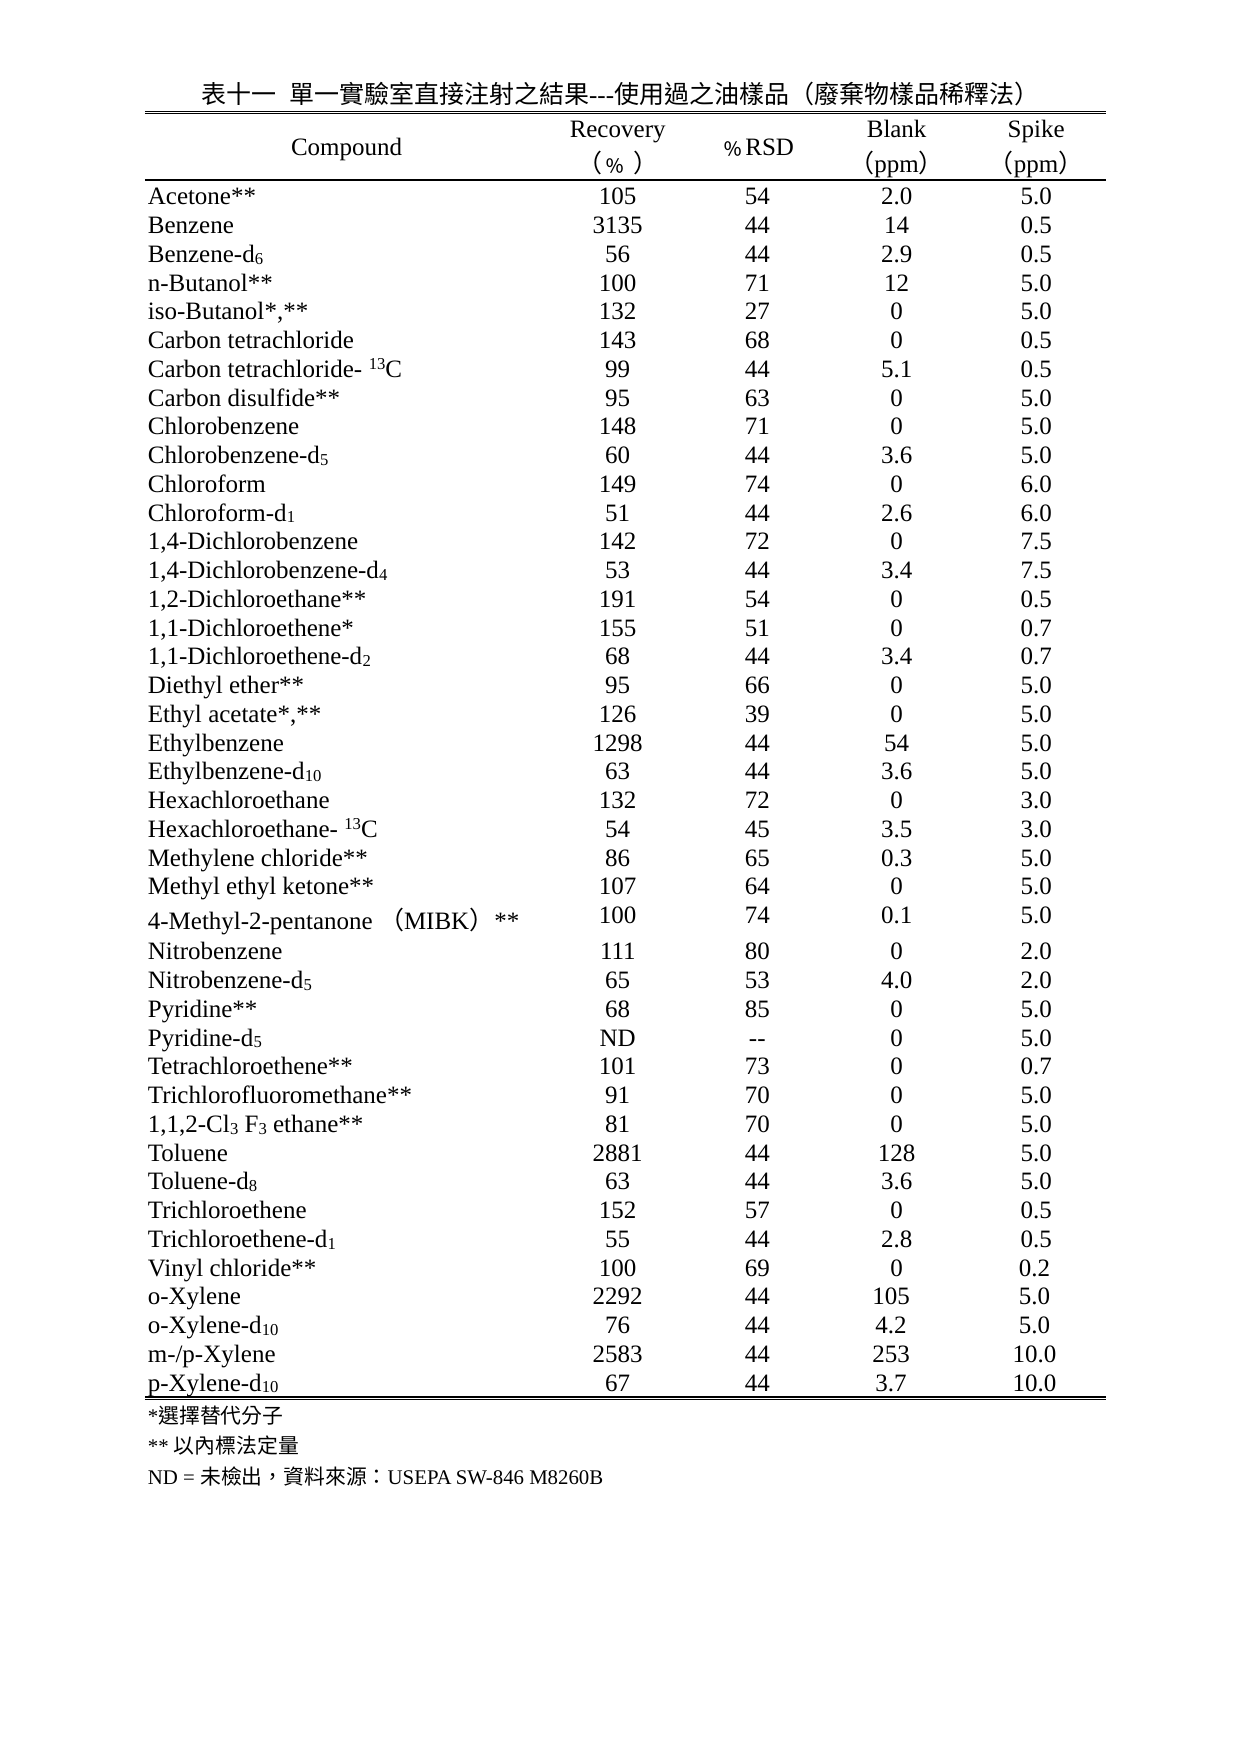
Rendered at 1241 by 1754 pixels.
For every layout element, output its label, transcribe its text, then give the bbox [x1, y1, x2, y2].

table_header Recovery （﹪ ） [548, 114, 687, 179]
table_cell 191 [548, 584, 687, 613]
table_cell Methylene chloride** [145, 843, 548, 871]
table_cell 72 [687, 785, 827, 814]
table_cell 126 [548, 699, 687, 728]
table_cell Hexachloroethane [145, 785, 548, 814]
table_cell 0 [827, 383, 966, 411]
table_cell 2.0 [966, 936, 1106, 965]
table_cell 44 [687, 1368, 827, 1396]
table_cell 68 [687, 325, 827, 354]
table_cell 0 [827, 613, 966, 641]
table_cell Chloroform [145, 469, 548, 498]
table_cell 143 [548, 325, 687, 354]
table_cell 85 [687, 994, 827, 1023]
table_cell Ethyl acetate*,** [145, 699, 548, 728]
table_cell 5.0 [966, 843, 1106, 871]
table_cell 5.0 [966, 296, 1106, 325]
table_cell 3.5 [827, 814, 966, 843]
table_cell 132 [548, 296, 687, 325]
table_cell 0 [827, 411, 966, 440]
table_cell 44 [687, 440, 827, 469]
table_cell 0 [827, 699, 966, 728]
table_cell 68 [548, 994, 687, 1023]
table_cell 3.4 [827, 555, 966, 584]
table_cell 72 [687, 526, 827, 555]
table_cell 1,4-Dichlorobenzene-d4 [145, 555, 548, 584]
table_cell 51 [687, 613, 827, 641]
table_cell 5.0 [966, 1166, 1106, 1195]
table_cell Vinyl chloride** [145, 1253, 548, 1281]
table_cell Hexachloroethane- 13C [145, 814, 548, 843]
table_cell 0.2 [966, 1253, 1106, 1281]
table_cell 12 [827, 268, 966, 296]
table_cell 5.0 [966, 670, 1106, 699]
table_cell Trichloroethene-d1 [145, 1224, 548, 1253]
table_cell 100 [548, 268, 687, 296]
table_cell 63 [548, 756, 687, 785]
table_cell 44 [687, 1224, 827, 1253]
table_cell 0 [827, 1080, 966, 1109]
table_cell 5.0 [966, 699, 1106, 728]
table_cell 10.0 [966, 1368, 1106, 1396]
table_cell 27 [687, 296, 827, 325]
table_cell Tetrachloroethene** [145, 1051, 548, 1080]
table_cell 54 [548, 814, 687, 843]
table_cell 0 [827, 1051, 966, 1080]
table_cell 0.7 [966, 613, 1106, 641]
table_cell 0.5 [966, 239, 1106, 268]
table_cell 152 [548, 1195, 687, 1224]
table_cell 45 [687, 814, 827, 843]
table_cell 81 [548, 1109, 687, 1138]
table_cell 0.5 [966, 1224, 1106, 1253]
table_cell 2.8 [827, 1224, 966, 1253]
table_cell 0 [827, 936, 966, 965]
table_cell 7.5 [966, 555, 1106, 584]
table_cell 66 [687, 670, 827, 699]
table_cell 39 [687, 699, 827, 728]
table_cell 2881 [548, 1138, 687, 1166]
table_cell 0 [827, 469, 966, 498]
table_cell 6.0 [966, 498, 1106, 526]
table_cell 44 [687, 728, 827, 756]
table_cell 51 [548, 498, 687, 526]
table_cell 91 [548, 1080, 687, 1109]
table_cell 60 [548, 440, 687, 469]
table_cell iso-Butanol*,** [145, 296, 548, 325]
table_cell 95 [548, 383, 687, 411]
table_cell 0 [827, 994, 966, 1023]
table_cell 1,1-Dichloroethene* [145, 613, 548, 641]
table_cell 3.4 [827, 641, 966, 670]
table_cell Pyridine-d5 [145, 1023, 548, 1051]
table_cell 3135 [548, 210, 687, 239]
table_cell 44 [687, 555, 827, 584]
table_cell 5.0 [966, 181, 1106, 210]
table_cell 44 [687, 1339, 827, 1368]
table_cell ND [548, 1023, 687, 1051]
table_cell 101 [548, 1051, 687, 1080]
table_cell Benzene [145, 210, 548, 239]
table_cell 0 [827, 670, 966, 699]
table_cell 0 [827, 871, 966, 900]
table_cell o-Xylene-d10 [145, 1310, 548, 1339]
table_cell 6.0 [966, 469, 1106, 498]
table_cell 132 [548, 785, 687, 814]
table_cell 44 [687, 239, 827, 268]
table_cell 5.0 [966, 728, 1106, 756]
table_cell 4.0 [827, 965, 966, 994]
table_cell 0.5 [966, 584, 1106, 613]
table_cell 105 [827, 1281, 966, 1310]
text *選擇替代分子 [148, 1400, 1092, 1430]
table_cell o-Xylene [145, 1281, 548, 1310]
table_cell 253 [827, 1339, 966, 1368]
table_cell 0.3 [827, 843, 966, 871]
table_cell 55 [548, 1224, 687, 1253]
table_cell 0.7 [966, 641, 1106, 670]
table_cell 0 [827, 584, 966, 613]
table_cell 5.0 [966, 1080, 1106, 1109]
table_cell 4-Methyl-2-pentanone （MIBK）** [145, 900, 548, 936]
table_header ﹪RSD [687, 114, 827, 179]
table_cell 5.0 [966, 756, 1106, 785]
table_cell 0.5 [966, 325, 1106, 354]
table_cell 44 [687, 210, 827, 239]
table_cell 76 [548, 1310, 687, 1339]
table_cell Pyridine** [145, 994, 548, 1023]
table_cell 64 [687, 871, 827, 900]
table_cell 0 [827, 296, 966, 325]
table_cell 128 [827, 1138, 966, 1166]
table_cell 149 [548, 469, 687, 498]
table_cell 1,1-Dichloroethene-d2 [145, 641, 548, 670]
table_cell 105 [548, 181, 687, 210]
table_cell 4.2 [827, 1310, 966, 1339]
table_cell 5.0 [966, 871, 1106, 900]
table_cell 53 [687, 965, 827, 994]
table_cell 7.5 [966, 526, 1106, 555]
table_header Spike （ppm） [966, 114, 1106, 179]
table_cell 99 [548, 354, 687, 383]
table_cell 5.0 [966, 1310, 1106, 1339]
table_cell 111 [548, 936, 687, 965]
table_cell 0 [827, 325, 966, 354]
table_cell 54 [687, 584, 827, 613]
table_cell 0.5 [966, 354, 1106, 383]
table_cell Chloroform-d1 [145, 498, 548, 526]
table_cell 0 [827, 785, 966, 814]
table_cell 54 [687, 181, 827, 210]
table_cell 5.0 [966, 1138, 1106, 1166]
table_cell Chlorobenzene [145, 411, 548, 440]
table_cell 5.0 [966, 1281, 1106, 1310]
table_cell 100 [548, 1253, 687, 1281]
table_cell 1298 [548, 728, 687, 756]
text ** 以內標法定量 [148, 1430, 1092, 1460]
table_cell 86 [548, 843, 687, 871]
table_cell 44 [687, 1310, 827, 1339]
table_cell 5.0 [966, 411, 1106, 440]
table_cell 0.7 [966, 1051, 1106, 1080]
table_cell 44 [687, 354, 827, 383]
table_cell 3.0 [966, 785, 1106, 814]
table_cell Nitrobenzene-d5 [145, 965, 548, 994]
table_cell 70 [687, 1109, 827, 1138]
table_cell 5.0 [966, 440, 1106, 469]
table_cell 2583 [548, 1339, 687, 1368]
table_cell Nitrobenzene [145, 936, 548, 965]
table_cell 2.6 [827, 498, 966, 526]
table_cell 148 [548, 411, 687, 440]
table_cell 0 [827, 526, 966, 555]
table_cell 5.0 [966, 1109, 1106, 1138]
table_cell 0 [827, 1023, 966, 1051]
table_cell 57 [687, 1195, 827, 1224]
table_cell m-/p-Xylene [145, 1339, 548, 1368]
table_cell Carbon tetrachloride [145, 325, 548, 354]
table_cell 107 [548, 871, 687, 900]
table_cell 71 [687, 411, 827, 440]
table_cell 67 [548, 1368, 687, 1396]
table_cell Diethyl ether** [145, 670, 548, 699]
table_cell 44 [687, 498, 827, 526]
table_cell 0.1 [827, 900, 966, 936]
table_cell 95 [548, 670, 687, 699]
table_cell 1,1,2-Cl3 F3 ethane** [145, 1109, 548, 1138]
table_cell Toluene-d8 [145, 1166, 548, 1195]
table_cell 74 [687, 469, 827, 498]
table_cell Toluene [145, 1138, 548, 1166]
table_cell 80 [687, 936, 827, 965]
table_cell 1,2-Dichloroethane** [145, 584, 548, 613]
table_cell 56 [548, 239, 687, 268]
table_cell 10.0 [966, 1339, 1106, 1368]
table_cell 53 [548, 555, 687, 584]
table_cell 68 [548, 641, 687, 670]
table_cell 5.0 [966, 383, 1106, 411]
table_cell 63 [687, 383, 827, 411]
table_cell Carbon disulfide** [145, 383, 548, 411]
table_cell 44 [687, 1166, 827, 1195]
table_cell 44 [687, 1138, 827, 1166]
table_cell 0 [827, 1253, 966, 1281]
table_cell 63 [548, 1166, 687, 1195]
table_cell 5.1 [827, 354, 966, 383]
table_cell 0.5 [966, 210, 1106, 239]
table_cell Chlorobenzene-d5 [145, 440, 548, 469]
table_cell p-Xylene-d10 [145, 1368, 548, 1396]
table_cell 155 [548, 613, 687, 641]
table_cell 65 [687, 843, 827, 871]
table_cell 54 [827, 728, 966, 756]
table_cell Benzene-d6 [145, 239, 548, 268]
table_cell 2.0 [827, 181, 966, 210]
table_cell 3.6 [827, 756, 966, 785]
text ND = 未檢出，資料來源：USEPA SW-846 M8260B [148, 1460, 1092, 1490]
table_cell 142 [548, 526, 687, 555]
table_cell 2.0 [966, 965, 1106, 994]
table_cell 5.0 [966, 268, 1106, 296]
table_cell 0.5 [966, 1195, 1106, 1224]
table_cell 3.0 [966, 814, 1106, 843]
table_cell Ethylbenzene [145, 728, 548, 756]
table_cell Methyl ethyl ketone** [145, 871, 548, 900]
table_cell Acetone** [145, 181, 548, 210]
table_cell 3.6 [827, 440, 966, 469]
table_cell 2.9 [827, 239, 966, 268]
table_cell 65 [548, 965, 687, 994]
table_cell 44 [687, 756, 827, 785]
text 表十一 單一實驗室直接注射之結果---使用過之油樣品（廢棄物樣品稀釋法） [148, 75, 1092, 111]
table_cell 5.0 [966, 900, 1106, 936]
table_cell 14 [827, 210, 966, 239]
table_cell 1,4-Dichlorobenzene [145, 526, 548, 555]
table_cell 0 [827, 1195, 966, 1224]
table_cell -- [687, 1023, 827, 1051]
table_cell 71 [687, 268, 827, 296]
table_cell Carbon tetrachloride- 13C [145, 354, 548, 383]
table_cell Trichloroethene [145, 1195, 548, 1224]
table_cell 74 [687, 900, 827, 936]
table_cell 100 [548, 900, 687, 936]
table_cell 44 [687, 641, 827, 670]
table_cell 5.0 [966, 1023, 1106, 1051]
table_cell 70 [687, 1080, 827, 1109]
table_cell Ethylbenzene-d10 [145, 756, 548, 785]
table_cell 3.6 [827, 1166, 966, 1195]
table_cell Trichlorofluoromethane** [145, 1080, 548, 1109]
table_header Blank （ppm） [827, 114, 966, 179]
table_cell 69 [687, 1253, 827, 1281]
table_cell n-Butanol** [145, 268, 548, 296]
table_cell 73 [687, 1051, 827, 1080]
table_cell 0 [827, 1109, 966, 1138]
table_cell 5.0 [966, 994, 1106, 1023]
table_cell 2292 [548, 1281, 687, 1310]
table_cell 44 [687, 1281, 827, 1310]
table_header Compound [145, 114, 548, 179]
table_cell 3.7 [827, 1368, 966, 1396]
